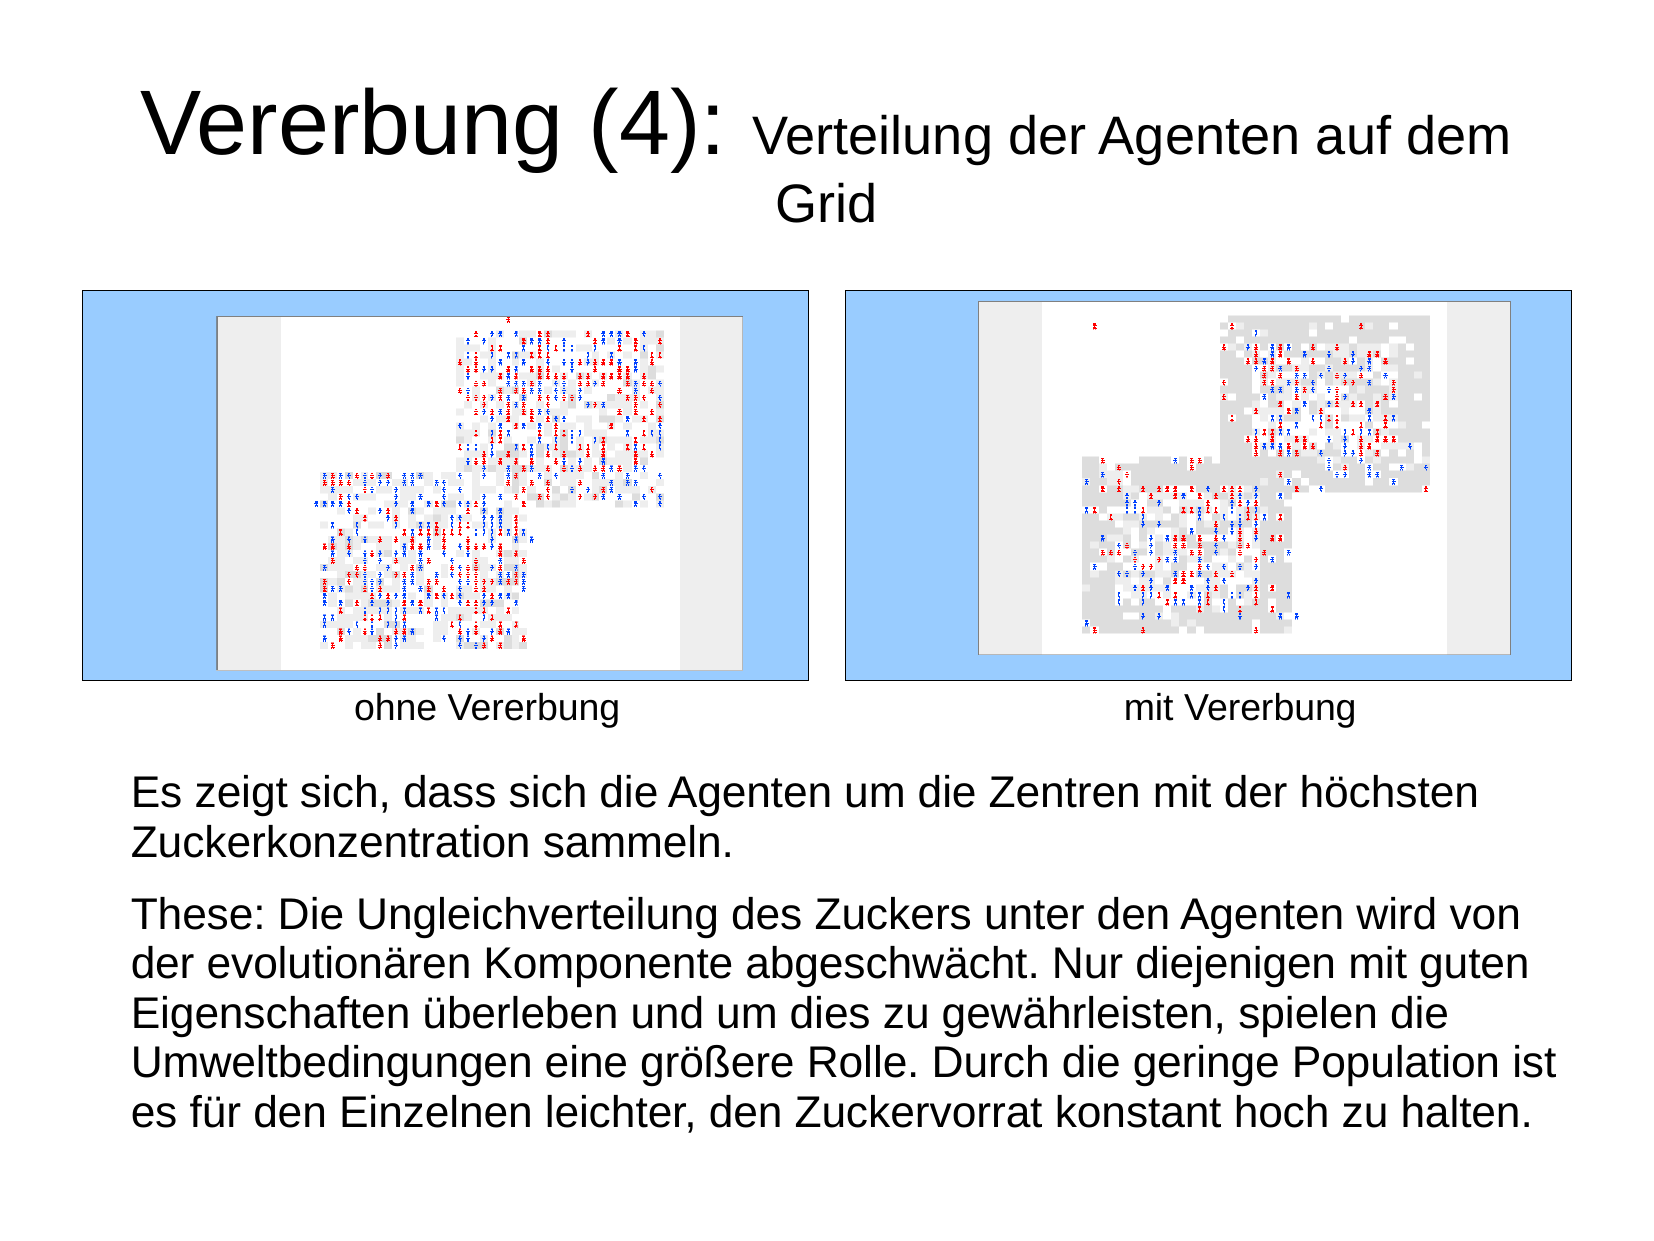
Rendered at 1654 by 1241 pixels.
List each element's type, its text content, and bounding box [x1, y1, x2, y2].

list Es zeigt sich, dass sich die Agenten um die Zentren mit der höchsten Zuckerkonzentration sammeln. These: Die Ungleichverteilung des Zuckers unter den Agenten wird von der evolutionären Komponente abgeschwächt. Nur diejenigen mit guten Eigenschaften überleben und um dies zu gewährleisten, spielen die Umweltbedingungen eine größere Rolle. Durch die geringe Population ist es für den Einzelnen leichter, den Zuckervorrat konstant hoch zu halten. [76, 767, 1565, 1159]
text_box mit Vererbung [974, 679, 1506, 738]
text_box ohne Vererbung [206, 679, 768, 738]
title Vererbung (4): Verteilung der Agenten auf dem Grid [82, 56, 1571, 250]
chart [845, 290, 1572, 681]
chart [82, 290, 809, 681]
